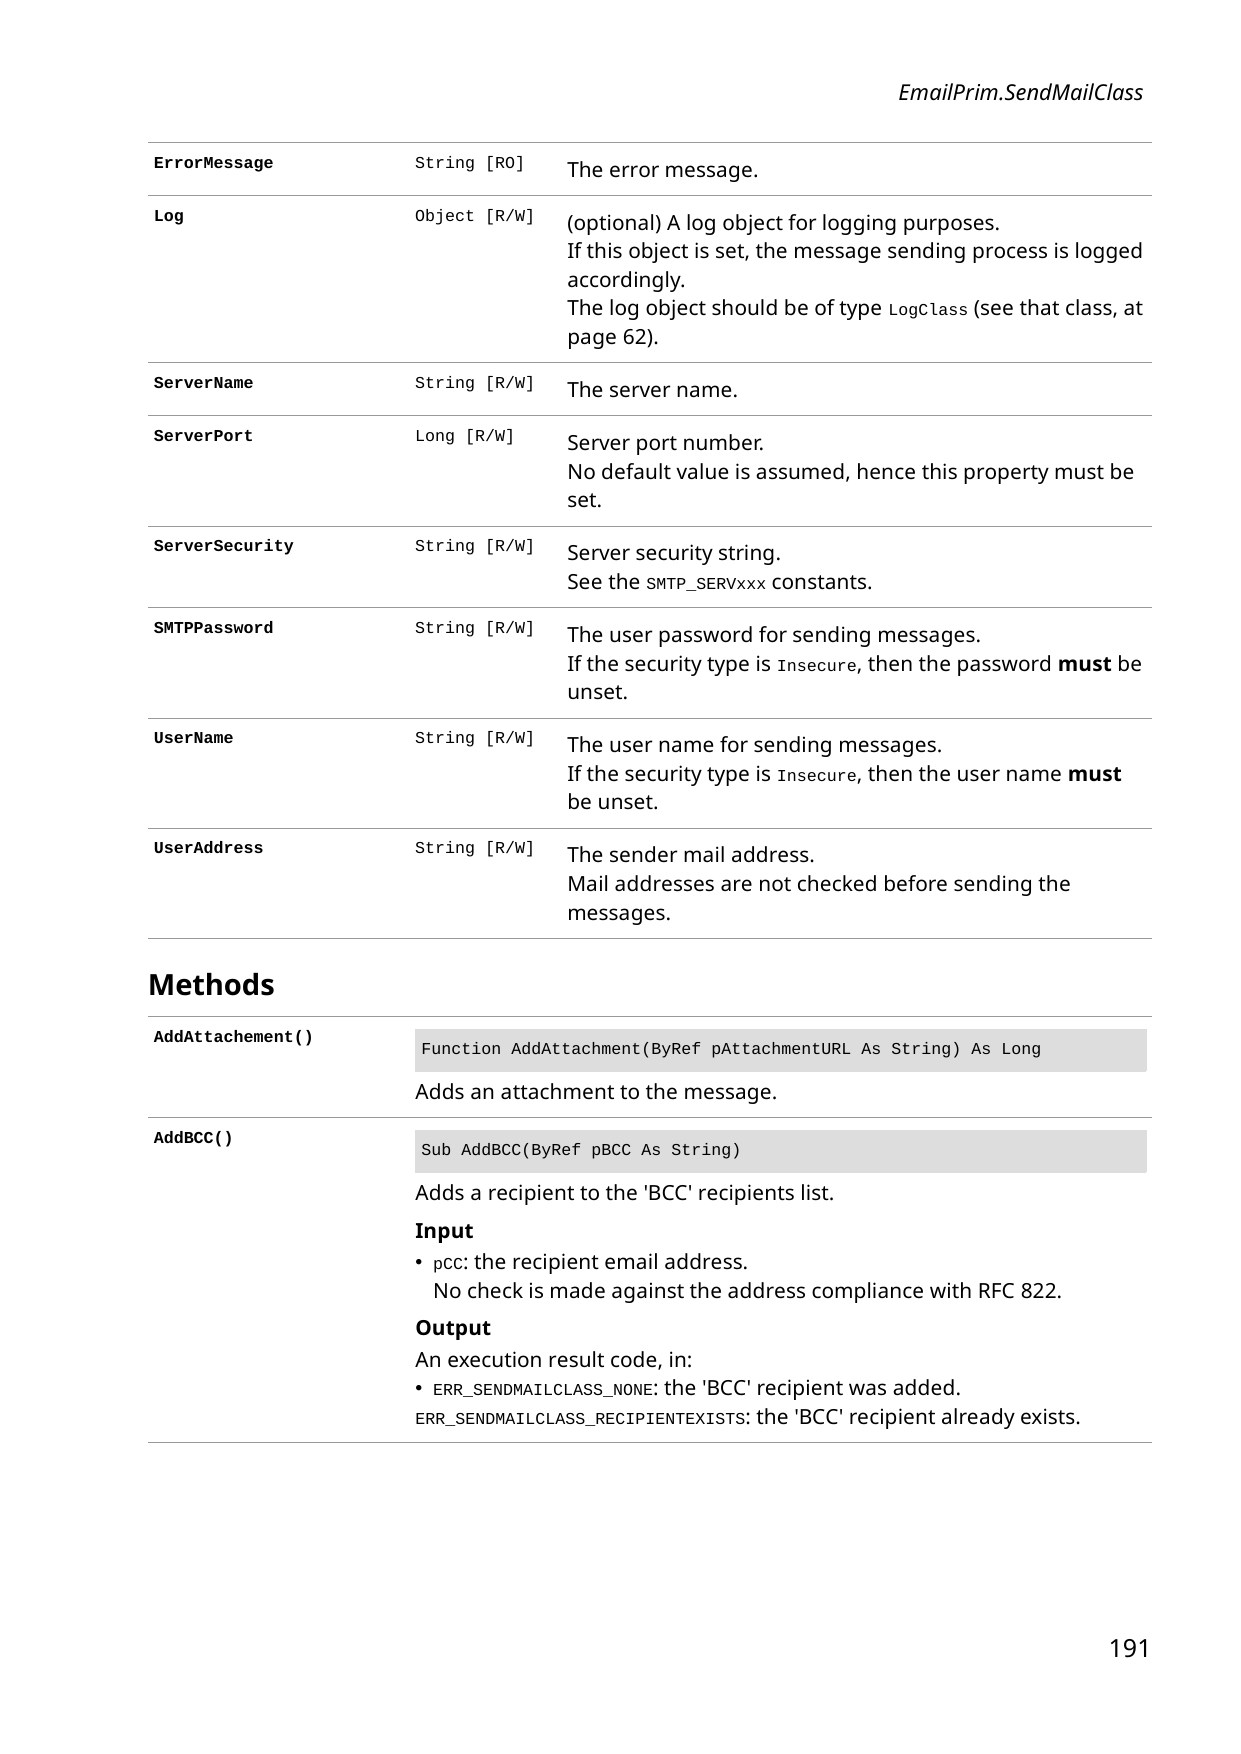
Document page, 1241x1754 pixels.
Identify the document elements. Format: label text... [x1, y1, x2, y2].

table_cell String [R/W] [409, 719, 561, 828]
table_cell String [R/W] [409, 608, 561, 717]
table_cell SMTPPassword [148, 608, 409, 717]
table_cell UserName [148, 719, 409, 828]
table_cell The user name for sending messages. If the security type is Insecure, then the user name must be unset. [561, 719, 1152, 828]
table_cell ServerSecurity [148, 527, 409, 607]
table_cell UserAddress [148, 829, 409, 938]
table_cell The server name. [561, 363, 1152, 415]
table_cell ErrorMessage [148, 143, 409, 195]
table_cell Sub AddBCC(ByRef pBCC As String) Adds a recipient to the 'BCC' recipients list. Input pCC: the recipient email address. No check is made against the address compliance with RFC 822. Output An execution result code, in: ERR_SENDMAILCLASS_NONE: the 'BCC' recipient was added. ERR_SENDMAILCLASS_RECIPIENTEXISTS: the 'BCC' recipient already exists. [409, 1118, 1152, 1442]
table_cell String [R/W] [409, 363, 561, 415]
table_cell The error message. [561, 143, 1152, 195]
table_cell Object [R/W] [409, 196, 561, 362]
subtitle Methods [148, 964, 1152, 1003]
table_cell Server port number. No default value is assumed, hence this property must be set. [561, 416, 1152, 526]
table_cell The user password for sending messages. If the security type is Insecure, then the password must be unset. [561, 608, 1152, 717]
table_cell String [RO] [409, 143, 561, 195]
table_header Function AddAttachment(ByRef pAttachmentURL As String) As Long Adds an attachment to the message. [409, 1017, 1152, 1117]
table_cell ServerName [148, 363, 409, 415]
table_cell Long [R/W] [409, 416, 561, 526]
table_cell The sender mail address. Mail addresses are not checked before sending the messages. [561, 829, 1152, 938]
table_cell String [R/W] [409, 829, 561, 938]
table_cell AddBCC() [148, 1118, 409, 1442]
table_cell ServerPort [148, 416, 409, 526]
table_cell Server security string. See the SMTP_SERVxxx constants. [561, 527, 1152, 607]
table_cell String [R/W] [409, 527, 561, 607]
table_header AddAttachement() [148, 1017, 409, 1117]
table_cell Log [148, 196, 409, 362]
table_cell (optional) A log object for logging purposes. If this object is set, the message sending process is logged accordingly. The log object should be of type LogClass (see that class, at page 58). [561, 196, 1152, 362]
